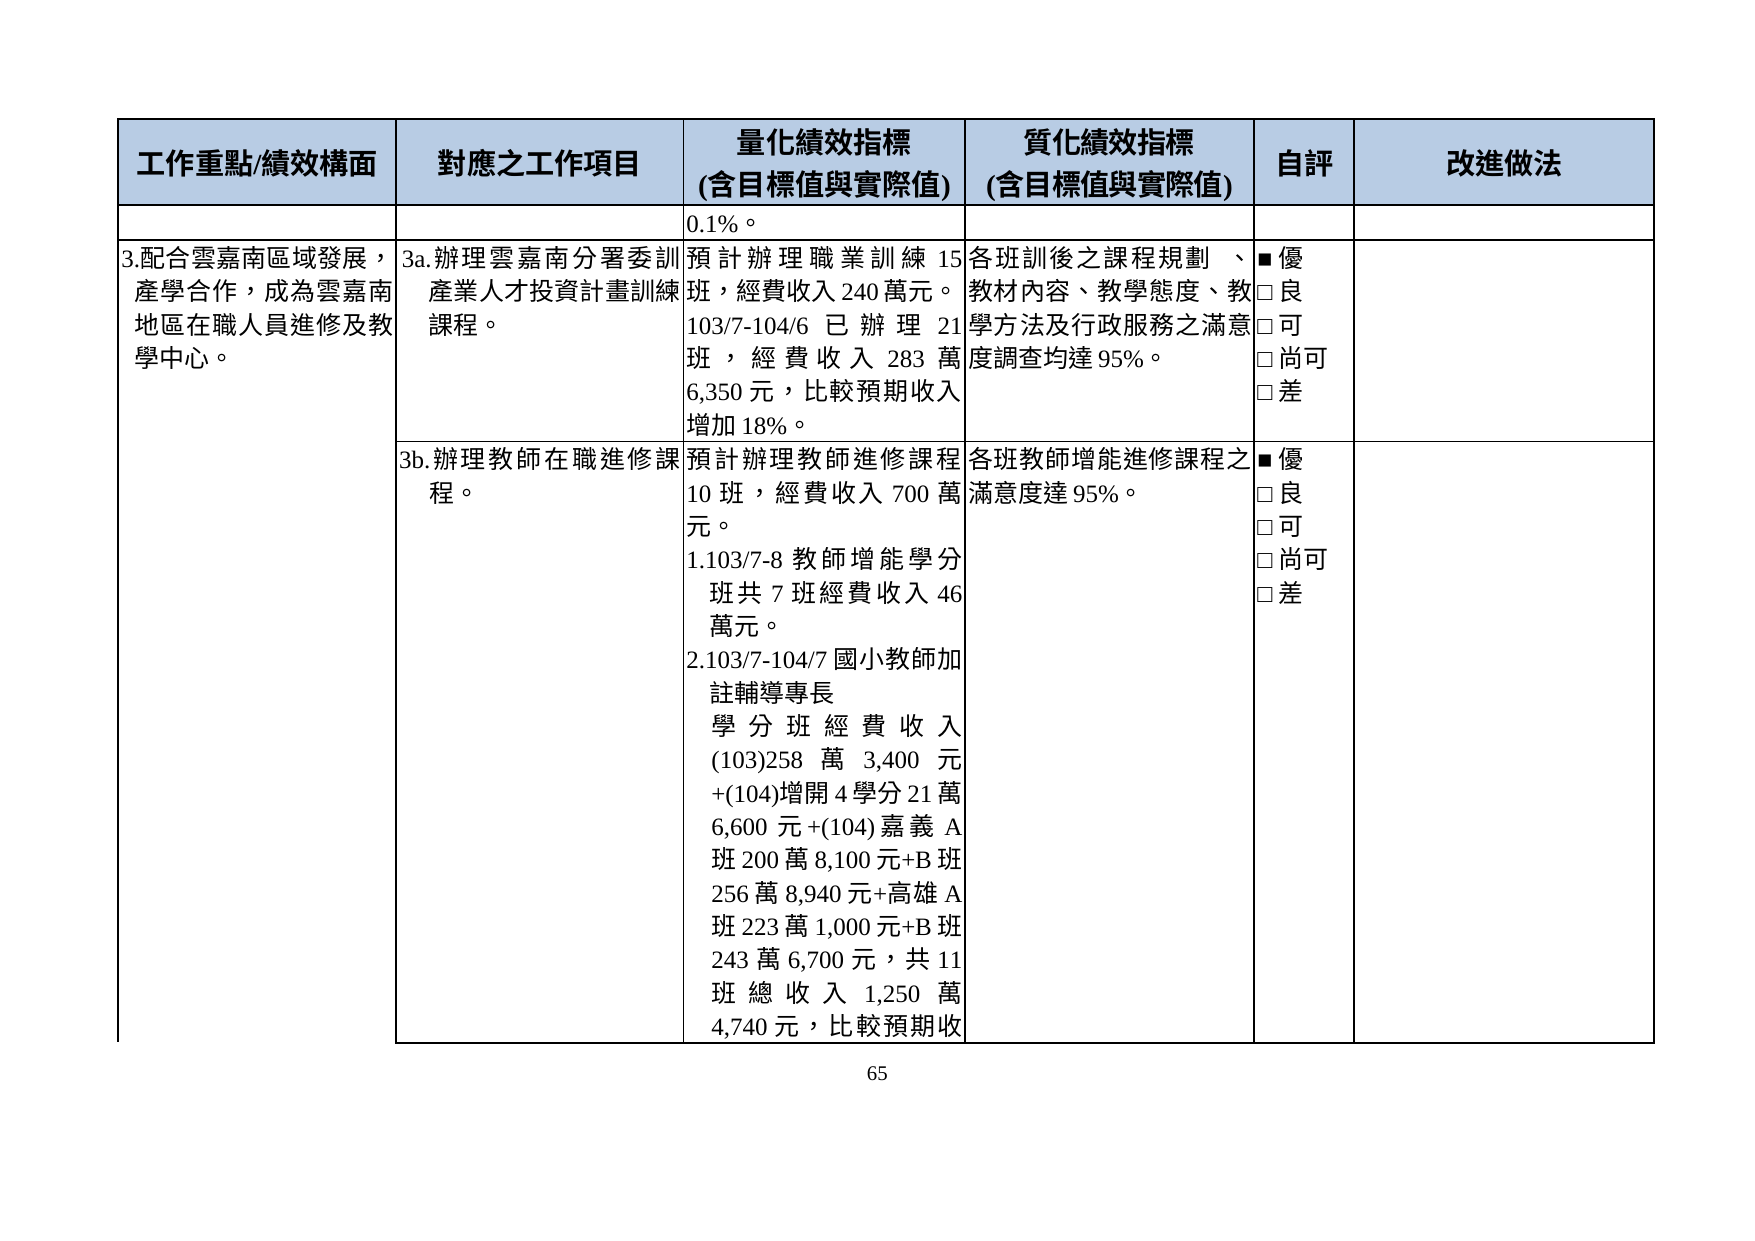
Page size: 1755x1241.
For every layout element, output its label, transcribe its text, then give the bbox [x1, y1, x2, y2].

table_header 自評 [1255, 120, 1353, 204]
table_cell [1355, 206, 1653, 239]
table_cell [397, 206, 683, 239]
table_cell [1255, 206, 1353, 239]
table_header 改進做法 [1355, 120, 1653, 204]
table_cell [1355, 442, 1653, 1042]
table_cell 3.配合雲嘉南區域發展，產學合作，成為雲嘉南地區在職人員進修及教學中心。 [119, 241, 395, 1042]
table_cell 預計辦理職業訓練15班，經費收入240萬元。 103/7-104/6已辦理21班，經費收入283萬6,350元，比較預期收入增加18%。 [684, 241, 964, 441]
table_header 質化績效指標 (含目標值與實際值) [966, 120, 1253, 204]
table_cell 各班訓後之課程規劃 、 教材內容、教學態度、教學方法及行政服務之滿意度調查均達95%。 [966, 241, 1253, 441]
table_cell ■ 優 □ 良 □ 可 □ 尚可 □ 差 [1255, 442, 1353, 1042]
table_cell 0.1%。 [684, 206, 964, 239]
table_cell 預計辦理教師進修課程10班，經費收入700萬元。 1.103/7-8教師增能學分班共7班經費收入46萬元。 2.103/7-104/7國小教師加註輔導專長 學分班經費收入(103)258萬3,400元+(104)增開4學分21萬6,600元+(104)嘉義A班200萬8,100元+B班256萬8,940元+高雄A班223萬1,000元+B班243萬6,700元，共11班總收入1,250萬4,740元，比較預期收 [684, 442, 964, 1042]
table_cell [119, 206, 395, 239]
table_cell 各班教師增能進修課程之滿意度達95%。 [966, 442, 1253, 1042]
table_cell ■ 優 □ 良 □ 可 □ 尚可 □ 差 [1255, 241, 1353, 441]
table_cell [966, 206, 1253, 239]
table_header 工作重點/績效構面 [119, 120, 395, 204]
table_cell 3a.辦理雲嘉南分署委訓產業人才投資計畫訓練課程。 [397, 241, 683, 441]
table_header 對應之工作項目 [397, 120, 683, 204]
table_header 量化績效指標 (含目標值與實際值) [684, 120, 964, 204]
table_cell [1355, 241, 1653, 441]
table_cell 3b.辦理教師在職進修課程。 [397, 442, 683, 1042]
